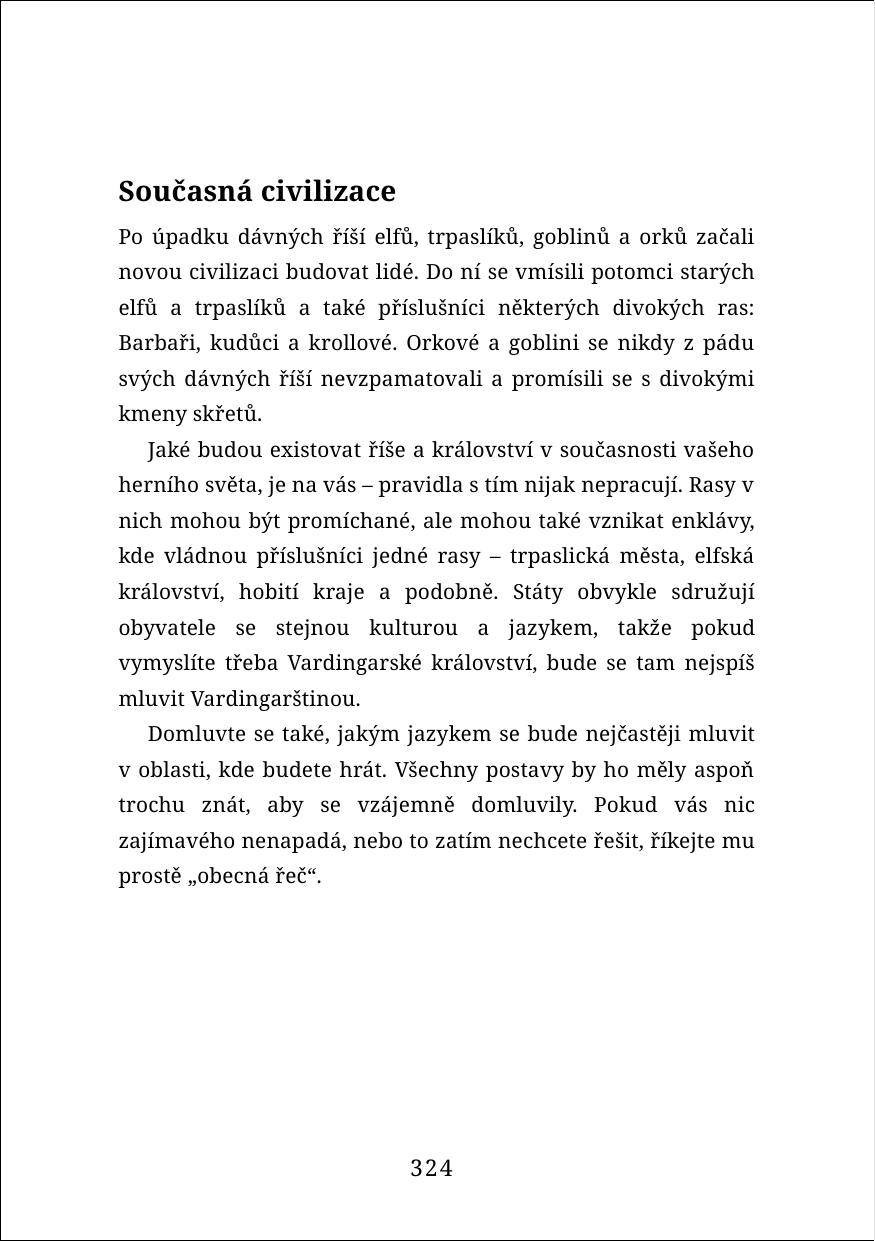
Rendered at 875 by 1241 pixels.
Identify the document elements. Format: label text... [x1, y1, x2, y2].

subtitle Současná civilizace [118, 172, 756, 210]
text Po úpadku dávných říší elfů, trpaslíků, goblinů a orků začali novou civilizaci budovat lidé. Do ní se vmísili potomci starých elfů a trpaslíků a také příslušníci některých divokých ras: Barbaři, kudůci a krollové. Orkové a goblini se nikdy z pádu svých dávných říší nevzpamatovali a promísili se s divokými kmeny skřetů. Jaké budou existovat říše a království v současnosti vašeho herního světa, je na vás – pravidla s tím nijak nepracují. Rasy v nich mohou být promíchané, ale mohou také vznikat enklávy, kde vládnou příslušníci jedné rasy – trpaslická města, elfská království, hobití kraje a podobně. Státy obvykle sdružují obyvatele se stejnou kulturou a jazykem, takže pokud vymyslíte třeba Vardingarské království, bude se tam nejspíš mluvit Vardingarštinou. Domluvte se také, jakým jazykem se bude nejčastěji mluvit v oblasti, kde budete hrát. Všechny postavy by ho měly aspoň trochu znát, aby se vzájemně domluvily. Pokud vás nic zajímavého nenapadá, nebo to zatím nechcete řešit, říkejte mu prostě „obecná řeč“. [118, 222, 756, 890]
